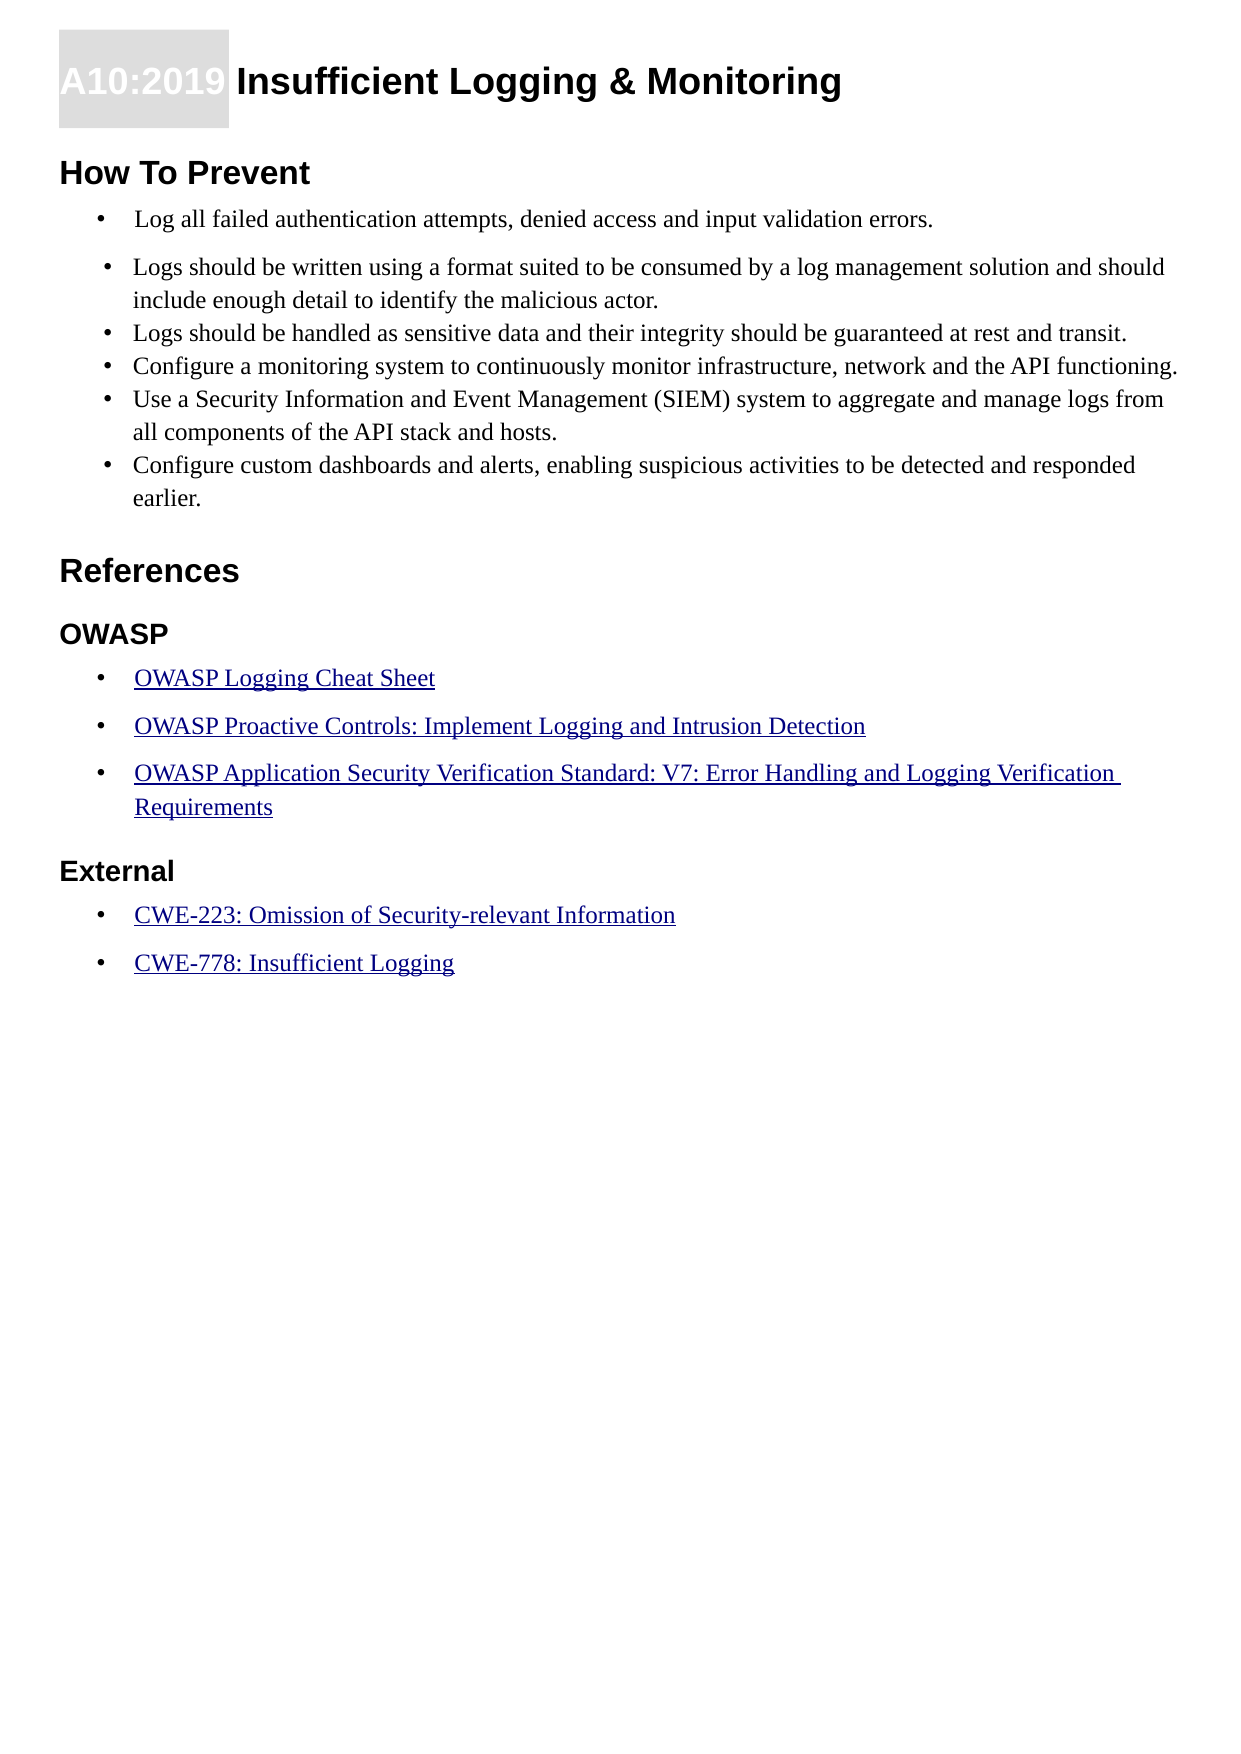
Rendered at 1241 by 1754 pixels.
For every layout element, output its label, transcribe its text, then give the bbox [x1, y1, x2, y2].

list Log all failed authentication attempts, denied access and input validation errors. [97, 204, 1181, 233]
list Logs should be handled as sensitive data and their integrity should be guaranteed at rest and transit. [103, 318, 1181, 347]
list Configure custom dashboards and alerts, enabling suspicious activities to be detected and responded earlier. [103, 450, 1181, 512]
list Configure a monitoring system to continuously monitor infrastructure, network and the API functioning. [103, 351, 1181, 379]
subtitle OWASP [59, 617, 1181, 651]
list OWASP Logging Cheat Sheet [97, 663, 1181, 692]
list Use a Security Information and Event Management (SIEM) system to aggregate and manage logs from all components of the API stack and hosts. [103, 384, 1181, 446]
subtitle How To Prevent [59, 153, 1181, 192]
list CWE-778: Insufficient Logging [97, 948, 1181, 976]
subtitle External [59, 854, 1181, 887]
list CWE-223: Omission of Security-relevant Information [97, 900, 1181, 929]
subtitle References [59, 551, 1181, 590]
list OWASP Proactive Controls: Implement Logging and Intrusion Detection [97, 711, 1181, 740]
list OWASP Application Security Verification Standard: V7: Error Handling and Logging Verification Requirements [97, 758, 1181, 820]
list Logs should be written using a format suited to be consumed by a log management solution and should include enough detail to identify the malicious actor. [103, 252, 1181, 313]
